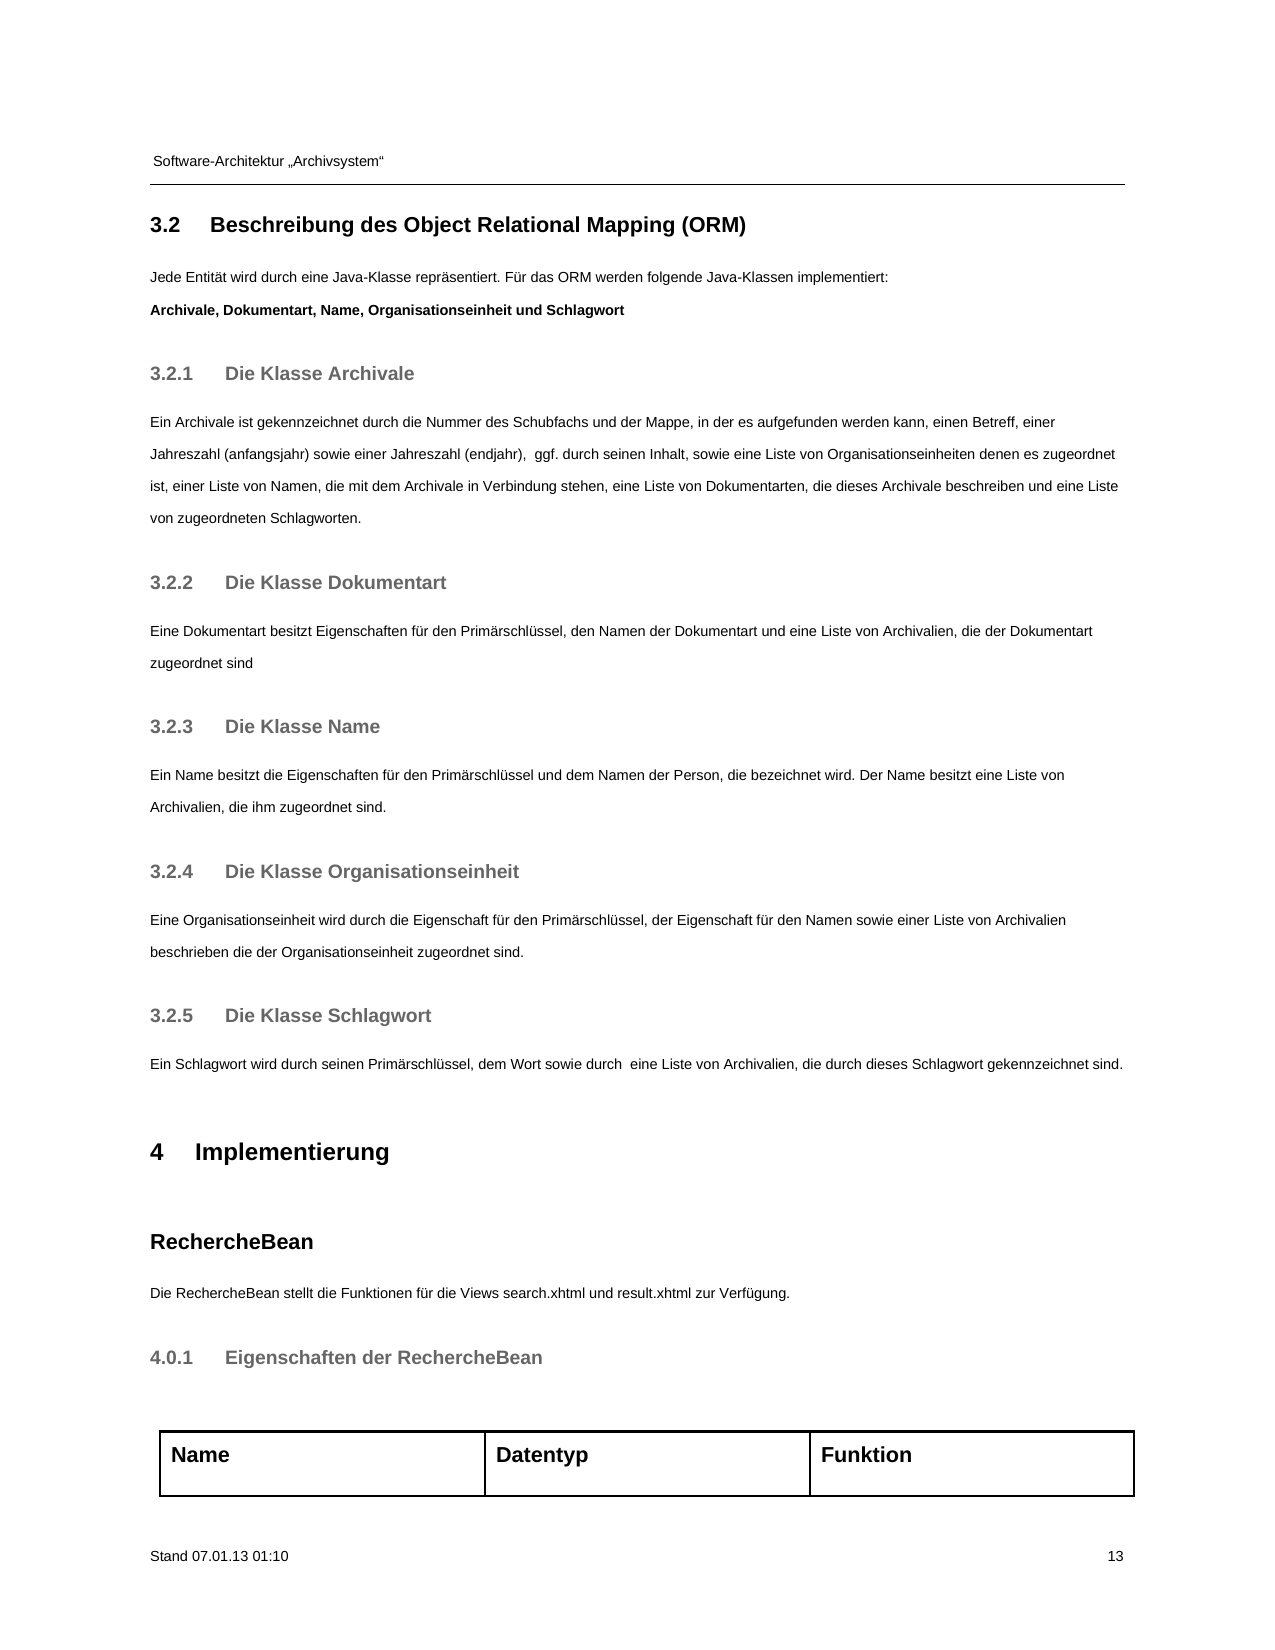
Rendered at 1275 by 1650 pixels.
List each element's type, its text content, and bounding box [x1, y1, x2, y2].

subtitle Die Klasse Organisationseinheit [150, 861, 1125, 898]
subtitle Die Klasse Schlagwort [150, 1005, 1125, 1042]
text Archivale, Dokumentart, Name, Organisationseinheit und Schlagwort [150, 302, 1125, 330]
table_header Funktion [811, 1433, 1133, 1495]
text Ein Schlagwort wird durch seinen Primärschlüssel, dem Wort sowie durch eine Liste von Archivalien, die durch dieses Schlagwort gekennzeichnet sind. [150, 1056, 1125, 1084]
table_header Datentyp [486, 1433, 809, 1495]
table_header Name [161, 1433, 484, 1495]
text Die RechercheBean stellt die Funktionen für die Views search.xhtml und result.xhtml zur Verfügung. [150, 1286, 1125, 1314]
subtitle Die Klasse Dokumentart [150, 572, 1125, 609]
subtitle RechercheBean [150, 1229, 1125, 1271]
text Jede Entität wird durch eine Java-Klasse repräsentiert. Für das ORM werden folgende Java-Klassen implementiert: [150, 270, 1125, 298]
subtitle Eigenschaften der RechercheBean [150, 1347, 1125, 1384]
text Eine Organisationseinheit wird durch die Eigenschaft für den Primärschlüssel, der Eigenschaft für den Namen sowie einer Liste von Archivalien beschrieben die der Organisationseinheit zugeordnet sind. [150, 912, 1125, 972]
subtitle Implementierung [150, 1138, 1125, 1185]
text Eine Dokumentart besitzt Eigenschaften für den Primärschlüssel, den Namen der Dokumentart und eine Liste von Archivalien, die der Dokumentart zugeordnet sind [150, 623, 1125, 683]
text Ein Name besitzt die Eigenschaften für den Primärschlüssel und dem Namen der Person, die bezeichnet wird. Der Name besitzt eine Liste von Archivalien, die ihm zugeordnet sind. [150, 767, 1125, 827]
subtitle Die Klasse Archivale [150, 363, 1125, 400]
text Ein Archivale ist gekennzeichnet durch die Nummer des Schubfachs und der Mappe, in der es aufgefunden werden kann, einen Betreff, einer Jahreszahl (anfangsjahr) sowie einer Jahreszahl (endjahr), ggf. durch seinen Inhalt, sowie eine Liste von Organisationseinheiten denen es zugeordnet ist, einer Liste von Namen, die mit dem Archivale in Verbindung stehen, eine Liste von Dokumentarten, die dieses Archivale beschreiben und eine Liste von zugeordneten Schlagworten. [150, 414, 1125, 538]
subtitle Die Klasse Name [150, 716, 1125, 753]
subtitle Beschreibung des Object Relational Mapping (ORM) [150, 213, 1125, 255]
